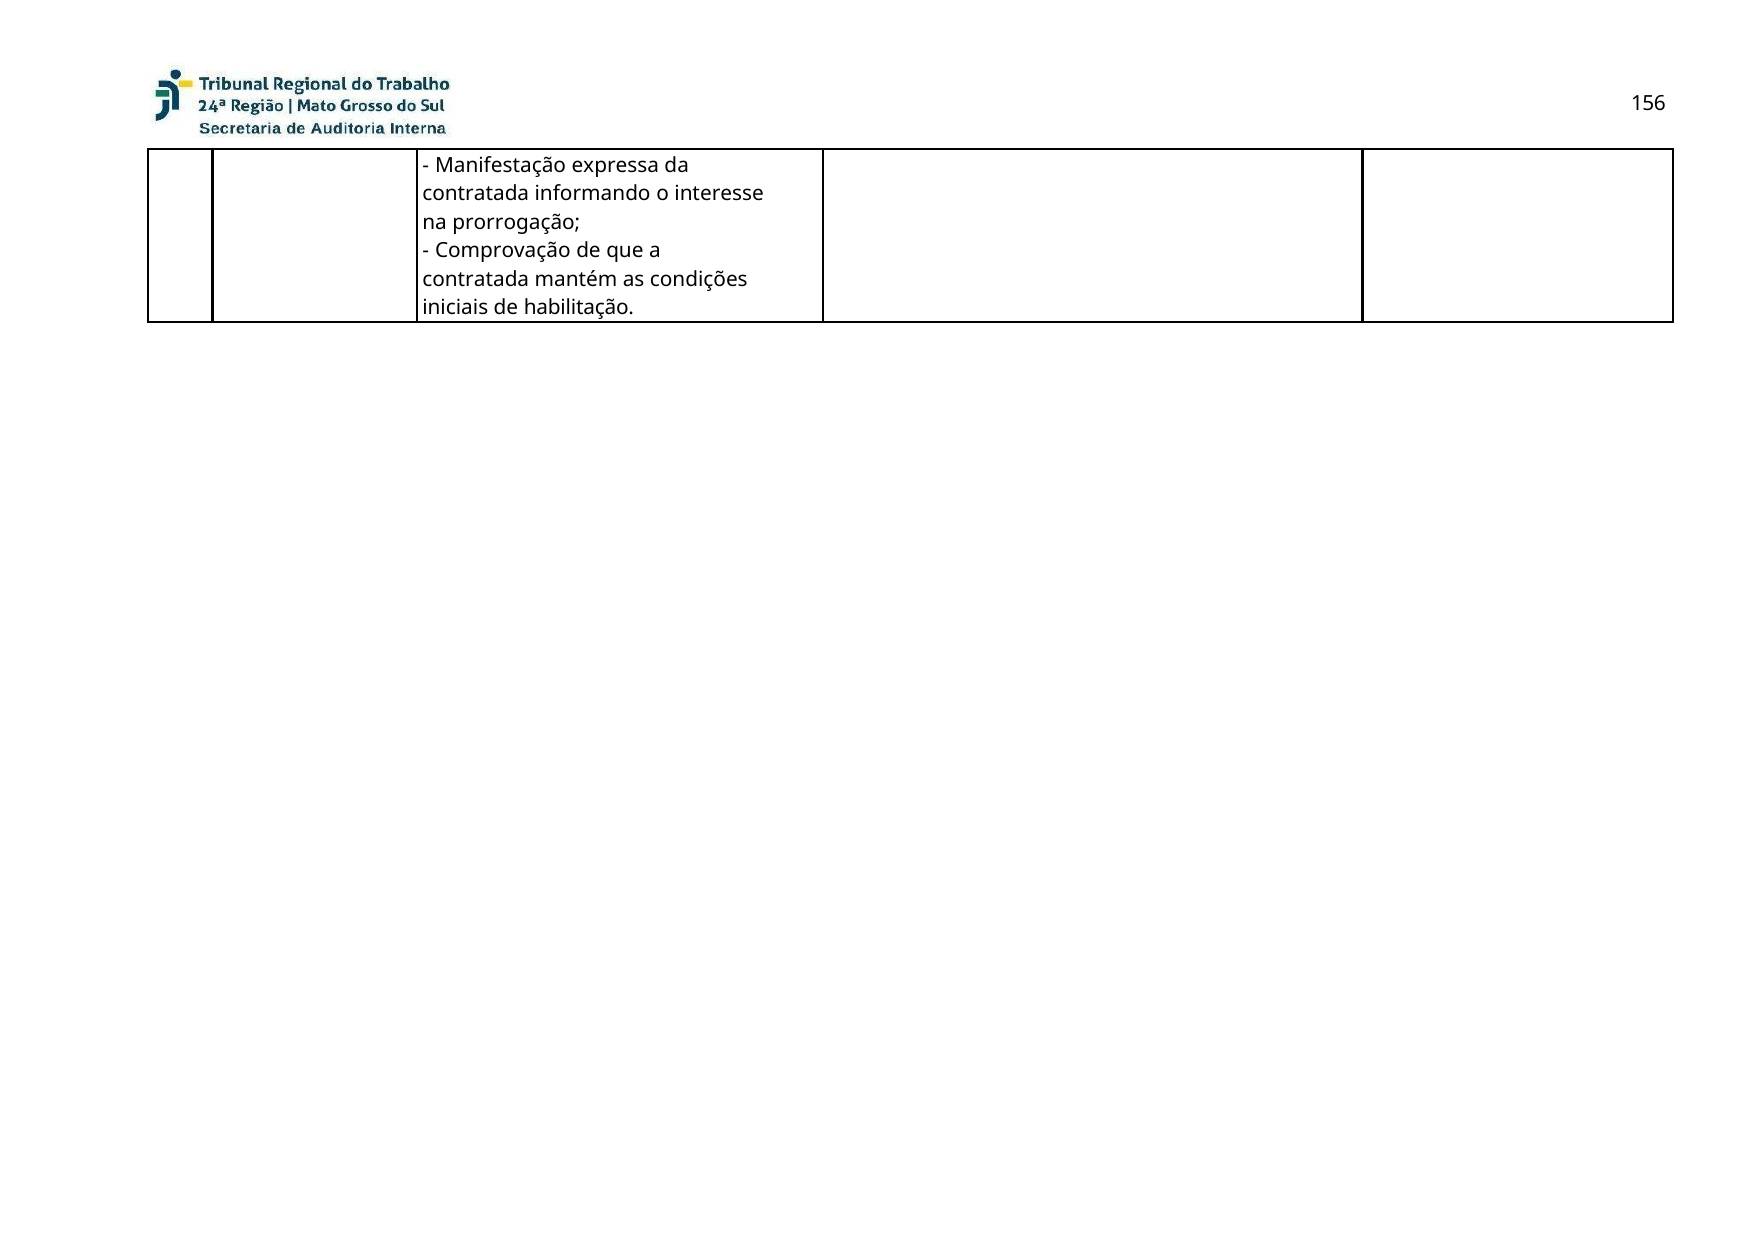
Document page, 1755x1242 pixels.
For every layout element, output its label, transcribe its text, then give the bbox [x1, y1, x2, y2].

table_cell [149, 150, 211, 321]
table_cell [824, 150, 1361, 321]
table_cell Manifestação expressa da contratada informando o interesse na prorrogação; Comprovação de que a contratada mantém as condições iniciais de habilitação. [418, 150, 822, 321]
table_cell [214, 150, 416, 321]
table_cell [1364, 150, 1672, 321]
